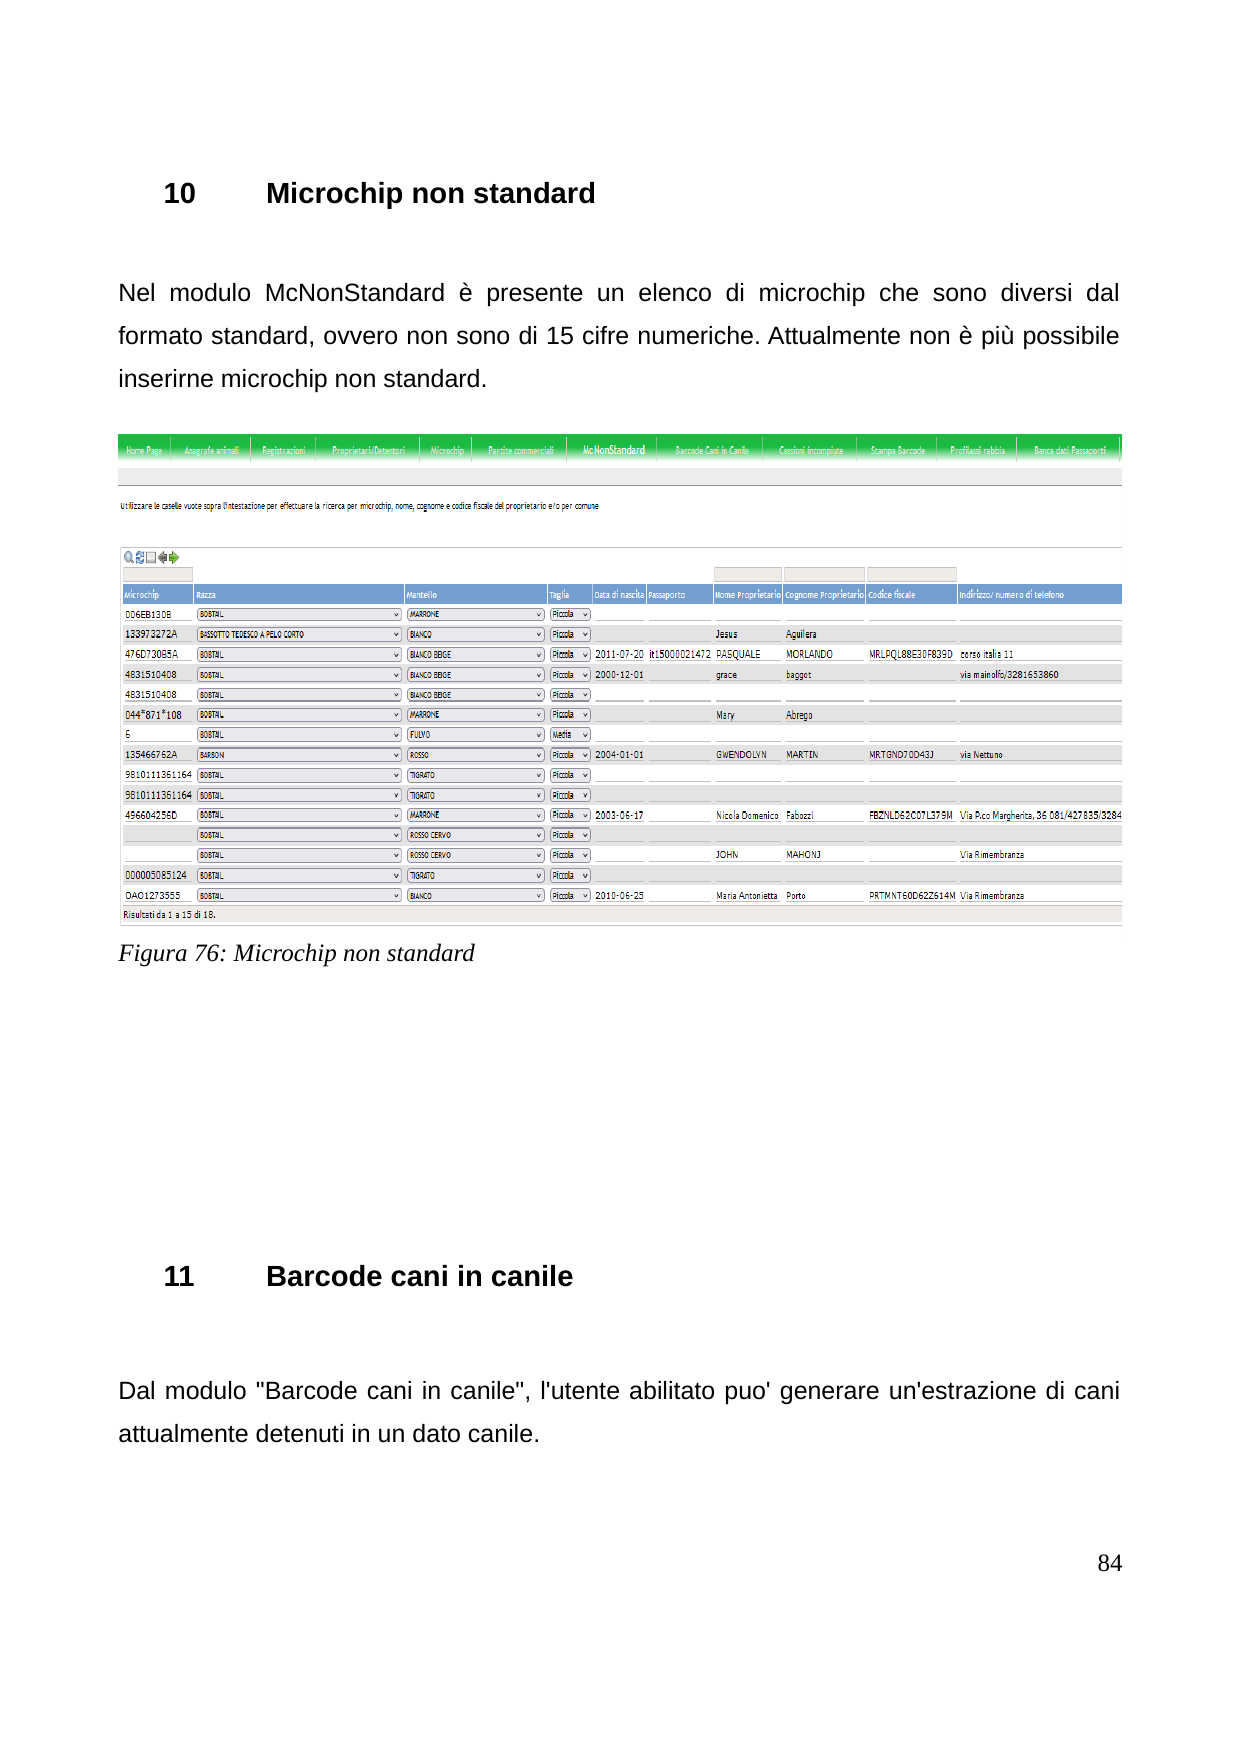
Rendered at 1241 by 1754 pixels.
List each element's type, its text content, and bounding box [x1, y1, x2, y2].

text Nel modulo McNonStandard è presente un elenco di microchip che sono diversi dal formato standard, ovvero non sono di 15 cifre numeriche. Attualmente non è più possibile inserirne microchip non standard. [118, 278, 1122, 393]
text Dal modulo "Barcode cani in canile", l'utente abilitato puo' generare un'estrazione di cani attualmente detenuti in un dato canile. [118, 1376, 1122, 1448]
text Figura 76: Microchip non standard [118, 938, 1122, 967]
subtitle Barcode cani in canile [155, 1259, 1122, 1293]
subtitle Microchip non standard [155, 176, 1122, 210]
